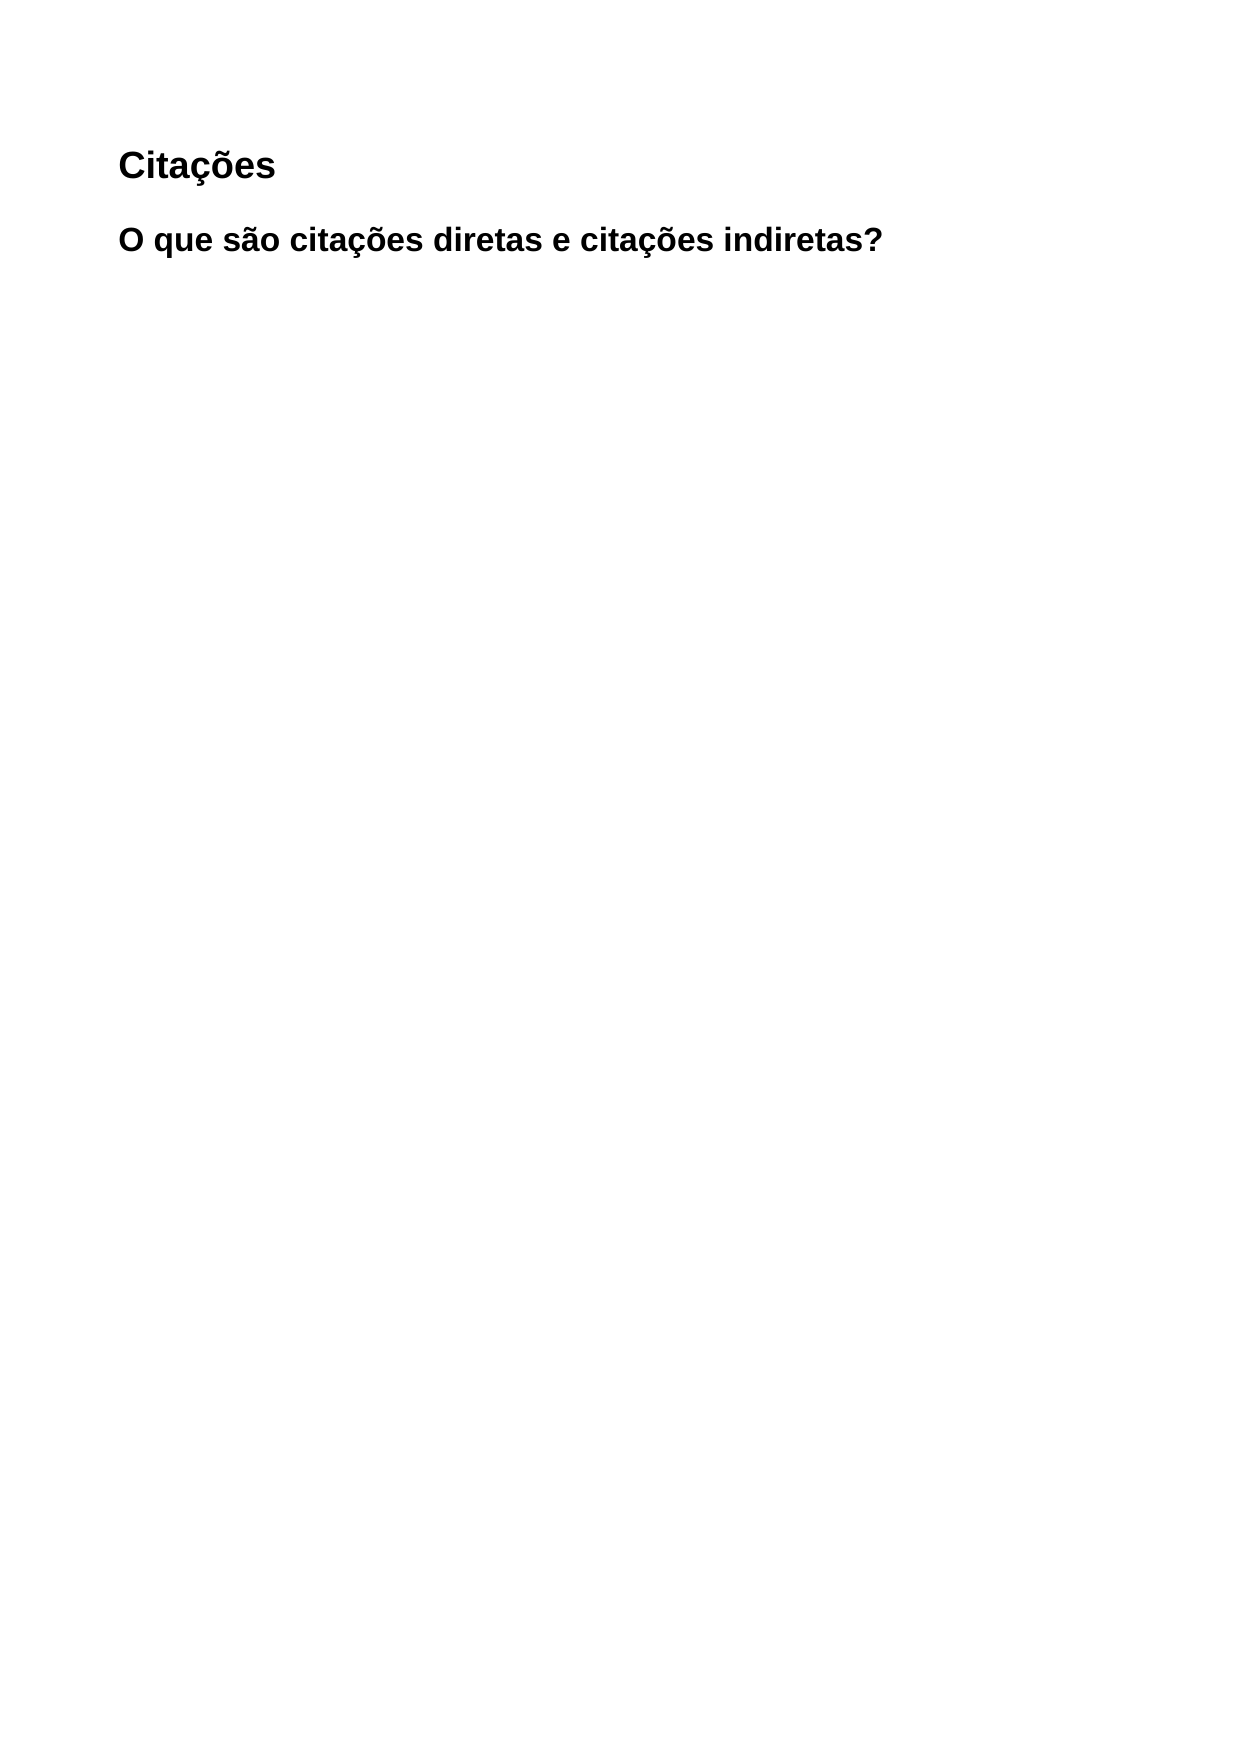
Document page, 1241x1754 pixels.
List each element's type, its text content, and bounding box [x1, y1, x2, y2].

subtitle Citações [118, 143, 1122, 187]
subtitle O que são citações diretas e citações indiretas? [118, 220, 1122, 259]
